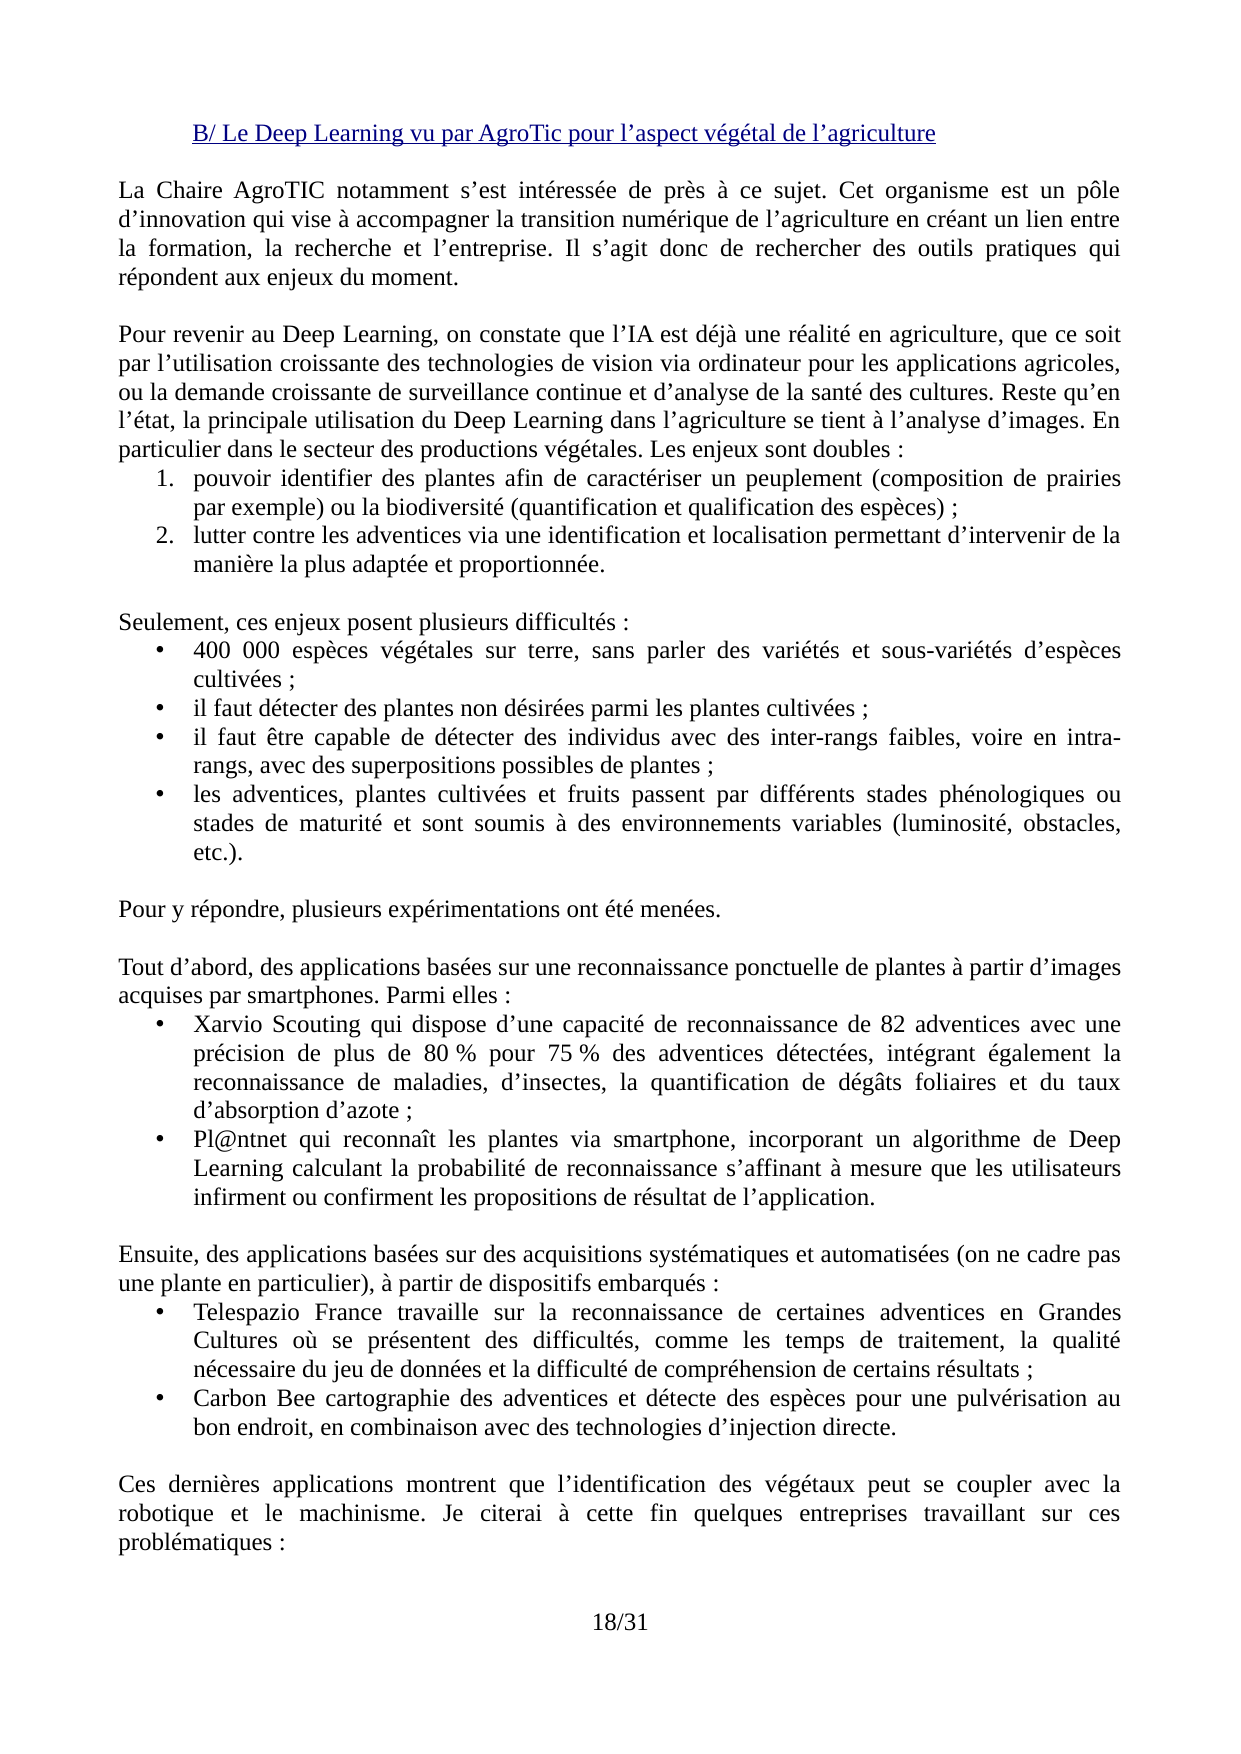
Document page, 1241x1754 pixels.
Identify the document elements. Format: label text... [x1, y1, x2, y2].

list il faut être capable de détecter des individus avec des inter-rangs faibles, voire en intra-rangs, avec des superpositions possibles de plantes ; [156, 722, 1122, 779]
list Telespazio France travaille sur la reconnaissance de certaines adventices en Grandes Cultures où se présentent des difficultés, comme les temps de traitement, la qualité nécessaire du jeu de données et la difficulté de compréhension de certains résultats ; [156, 1297, 1122, 1383]
list Pl@ntnet qui reconnaît les plantes via smartphone, incorporant un algorithme de Deep Learning calculant la probabilité de reconnaissance s’affinant à mesure que les utilisateurs infirment ou confirment les propositions de résultat de l’application. [156, 1124, 1122, 1211]
text Seulement, ces enjeux posent plusieurs difficultés : [118, 607, 1122, 636]
list il faut détecter des plantes non désirées parmi les plantes cultivées ; [156, 693, 1122, 722]
list pouvoir identifier des plantes afin de caractériser un peuplement (composition de prairies par exemple) ou la biodiversité (quantification et qualification des espèces) ; [156, 463, 1122, 521]
list Xarvio Scouting qui dispose d’une capacité de reconnaissance de 82 adventices avec une précision de plus de 80 % pour 75 % des adventices détectées, intégrant également la reconnaissance de maladies, d’insectes, la quantification de dégâts foliaires et du taux d’absorption d’azote ; [156, 1009, 1122, 1124]
list Carbon Bee cartographie des adventices et détecte des espèces pour une pulvérisation au bon endroit, en combinaison avec des technologies d’injection directe. [156, 1383, 1122, 1441]
text B/ Le Deep Learning vu par AgroTic pour l’aspect végétal de l’agriculture [118, 118, 1122, 147]
text Pour revenir au Deep Learning, on constate que l’IA est déjà une réalité en agriculture, que ce soit par l’utilisation croissante des technologies de vision via ordinateur pour les applications agricoles, ou la demande croissante de surveillance continue et d’analyse de la santé des cultures. Reste qu’en l’état, la principale utilisation du Deep Learning dans l’agriculture se tient à l’analyse d’images. En particulier dans le secteur des productions végétales. Les enjeux sont doubles : [118, 319, 1122, 463]
text Ces dernières applications montrent que l’identification des végétaux peut se coupler avec la robotique et le machinisme. Je citerai à cette fin quelques entreprises travaillant sur ces problématiques : [118, 1469, 1122, 1556]
list 400 000 espèces végétales sur terre, sans parler des variétés et sous-variétés d’espèces cultivées ; [156, 636, 1122, 693]
list les adventices, plantes cultivées et fruits passent par différents stades phénologiques ou stades de maturité et sont soumis à des environnements variables (luminosité, obstacles, etc.). [156, 779, 1122, 866]
text Tout d’abord, des applications basées sur une reconnaissance ponctuelle de plantes à partir d’images acquises par smartphones. Parmi elles : [118, 952, 1122, 1009]
list lutter contre les adventices via une identification et localisation permettant d’intervenir de la manière la plus adaptée et proportionnée. [156, 521, 1122, 578]
text Pour y répondre, plusieurs expérimentations ont été menées. [118, 894, 1122, 923]
text Ensuite, des applications basées sur des acquisitions systématiques et automatisées (on ne cadre pas une plante en particulier), à partir de dispositifs embarqués : [118, 1239, 1122, 1297]
text La Chaire AgroTIC notamment s’est intéressée de près à ce sujet. Cet organisme est un pôle d’innovation qui vise à accompagner la transition numérique de l’agriculture en créant un lien entre la formation, la recherche et l’entreprise. Il s’agit donc de rechercher des outils pratiques qui répondent aux enjeux du moment. [118, 176, 1122, 291]
